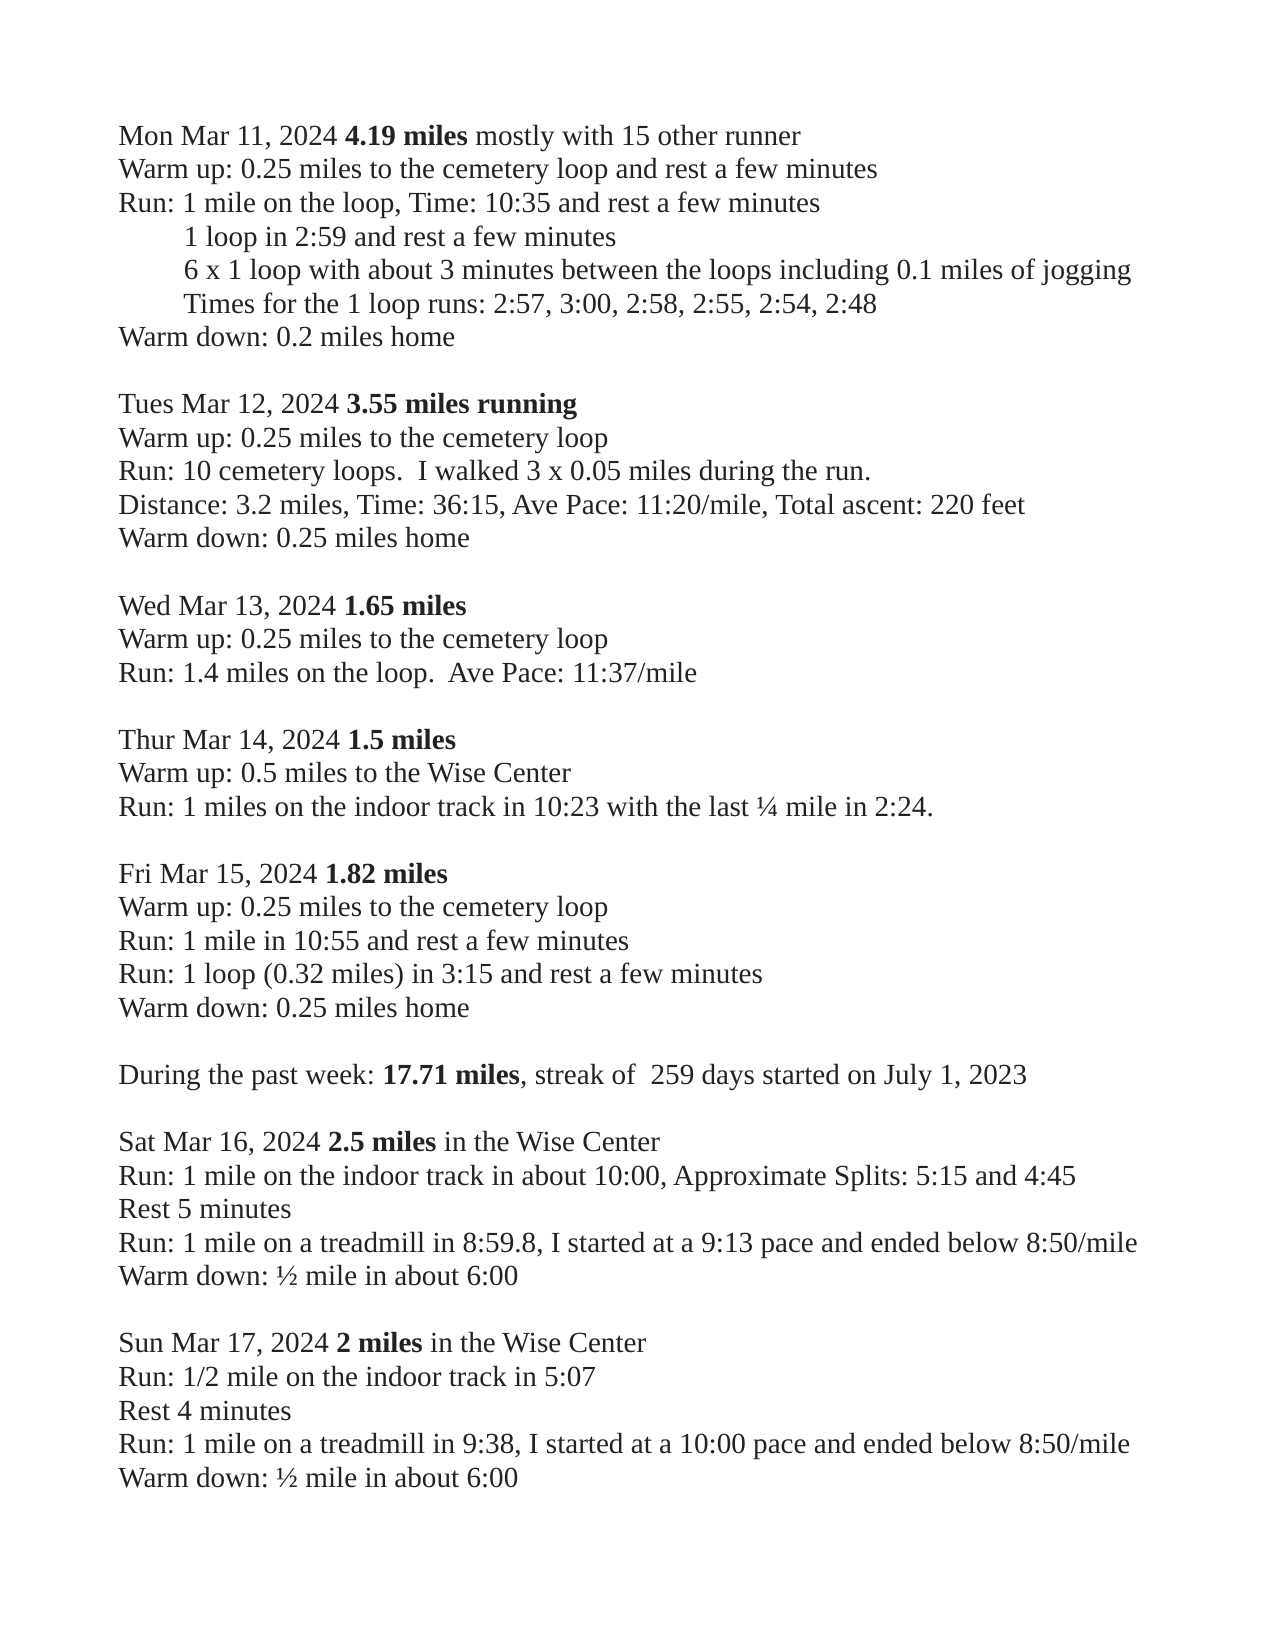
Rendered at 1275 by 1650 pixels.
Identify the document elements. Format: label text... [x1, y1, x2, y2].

text Sun Mar 17, 2024 2 miles in the Wise Center [118, 1326, 1161, 1359]
text Run: 1 loop (0.32 miles) in 3:15 and rest a few minutes [118, 957, 1161, 990]
text Tues Mar 12, 2024 3.55 miles running [118, 386, 1161, 420]
text 6 x 1 loop with about 3 minutes between the loops including 0.1 miles of jogging [118, 252, 1161, 286]
text Run: 1 mile on a treadmill in 8:59.8, I started at a 9:13 pace and ended below 8:50/mile [118, 1225, 1161, 1258]
text Sat Mar 16, 2024 2.5 miles in the Wise Center [118, 1124, 1161, 1158]
text Warm up: 0.25 miles to the cemetery loop [118, 621, 1161, 655]
text Run: 1/2 mile on the indoor track in 5:07 [118, 1359, 1161, 1393]
text Thur Mar 14, 2024 1.5 miles [118, 722, 1161, 755]
text Run: 1 mile in 10:55 and rest a few minutes [118, 923, 1161, 957]
text Run: 1 mile on a treadmill in 9:38, I started at a 10:00 pace and ended below 8:50/mile [118, 1426, 1161, 1460]
text Mon Mar 11, 2024 4.19 miles mostly with 15 other runner [118, 118, 1161, 152]
text Warm up: 0.25 miles to the cemetery loop [118, 420, 1161, 453]
text Run: 1 mile on the loop, Time: 10:35 and rest a few minutes [118, 185, 1161, 219]
text Distance: 3.2 miles, Time: 36:15, Ave Pace: 11:20/mile, Total ascent: 220 feet [118, 487, 1161, 521]
text Warm up: 0.25 miles to the cemetery loop [118, 889, 1161, 923]
text Run: 10 cemetery loops. I walked 3 x 0.05 miles during the run. [118, 453, 1161, 487]
text Rest 5 minutes [118, 1191, 1161, 1225]
text 1 loop in 2:59 and rest a few minutes [118, 219, 1161, 252]
text Times for the 1 loop runs: 2:57, 3:00, 2:58, 2:55, 2:54, 2:48 [118, 286, 1161, 319]
text Wed Mar 13, 2024 1.65 miles [118, 588, 1161, 621]
text Warm down: ½ mile in about 6:00 [118, 1460, 1161, 1493]
text Fri Mar 15, 2024 1.82 miles [118, 856, 1161, 889]
text Run: 1 miles on the indoor track in 10:23 with the last ¼ mile in 2:24. [118, 789, 1161, 822]
text During the past week: 17.71 miles, streak of 259 days started on July 1, 2023 [118, 1057, 1161, 1091]
text Warm down: 0.2 miles home [118, 319, 1161, 353]
text Warm down: ½ mile in about 6:00 [118, 1258, 1161, 1292]
text Warm up: 0.25 miles to the cemetery loop and rest a few minutes [118, 152, 1161, 185]
text Warm down: 0.25 miles home [118, 990, 1161, 1024]
text Run: 1 mile on the indoor track in about 10:00, Approximate Splits: 5:15 and 4:45 [118, 1158, 1161, 1191]
text Run: 1.4 miles on the loop. Ave Pace: 11:37/mile [118, 655, 1161, 688]
text Rest 4 minutes [118, 1393, 1161, 1426]
text Warm down: 0.25 miles home [118, 521, 1161, 554]
text Warm up: 0.5 miles to the Wise Center [118, 755, 1161, 789]
